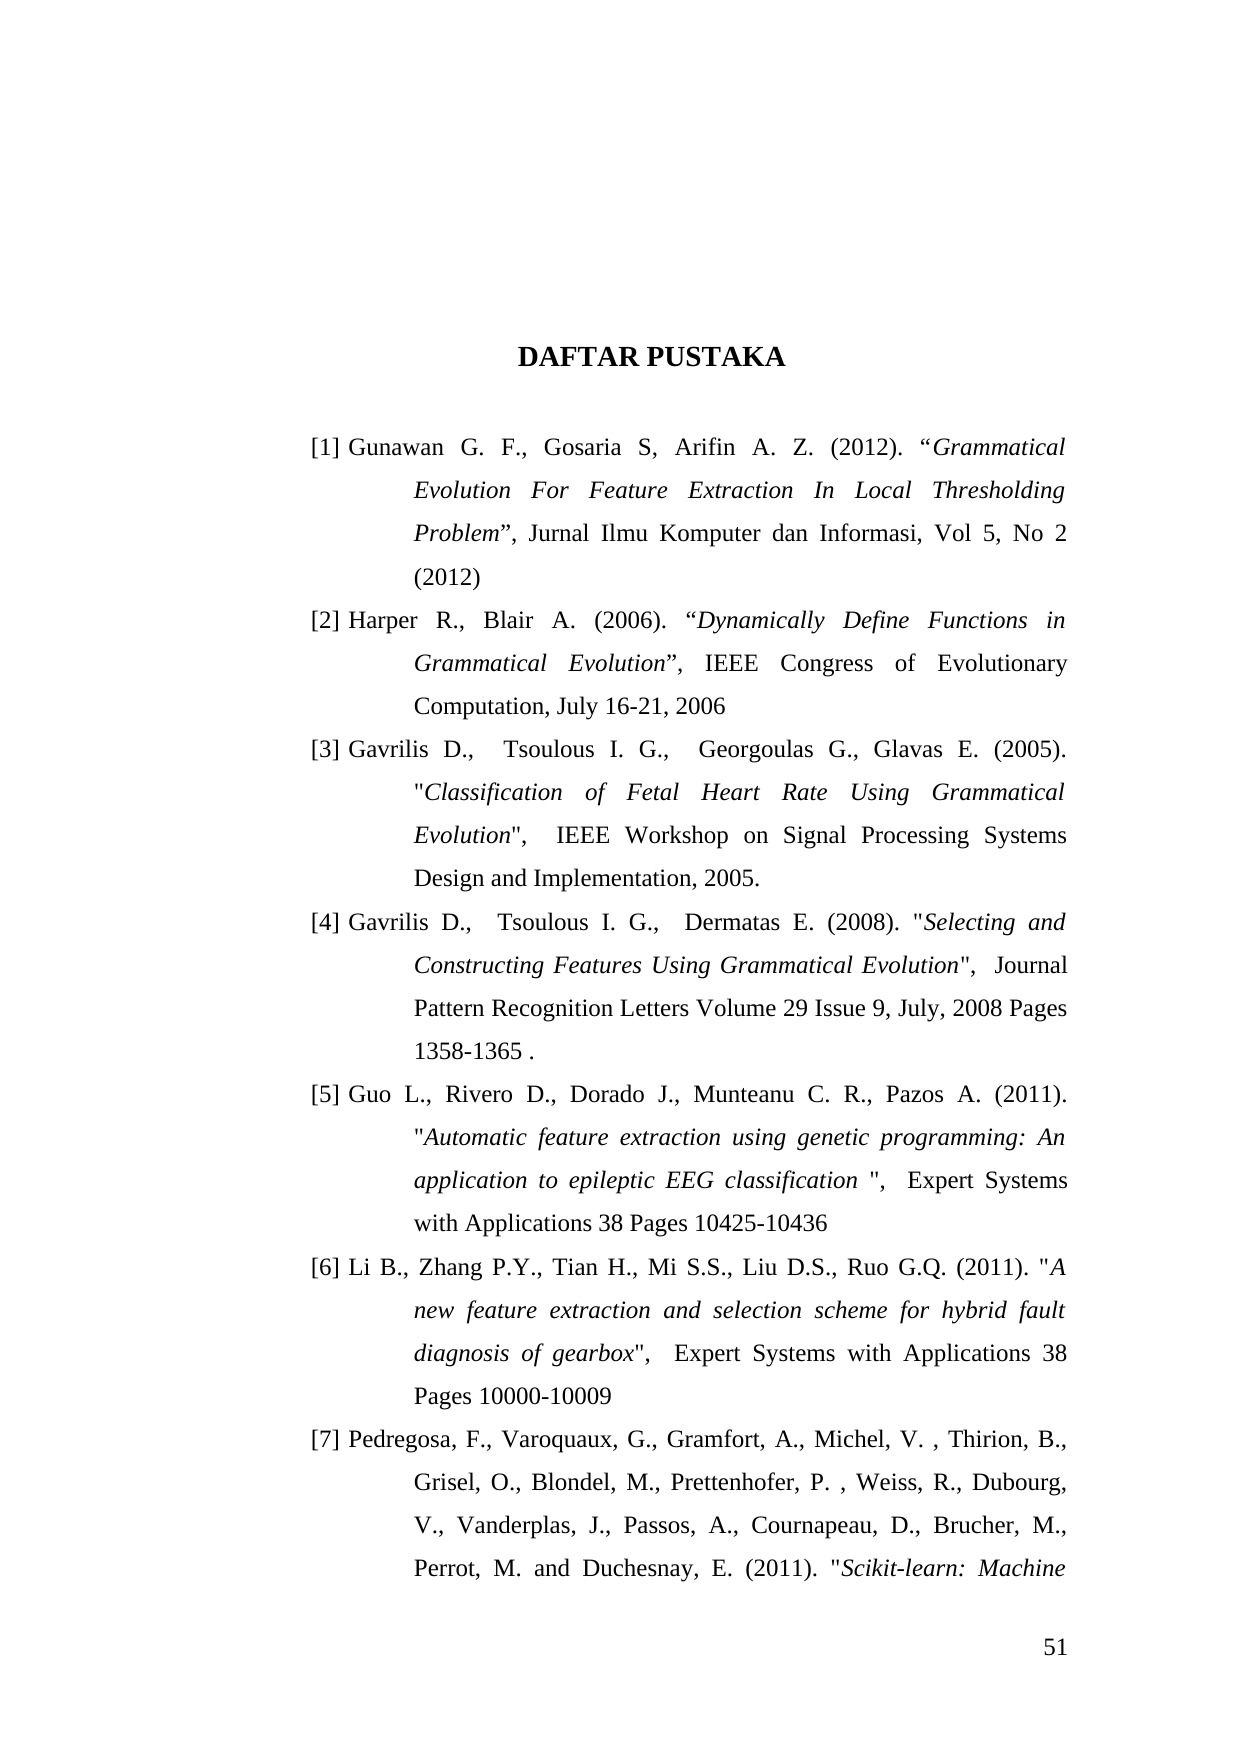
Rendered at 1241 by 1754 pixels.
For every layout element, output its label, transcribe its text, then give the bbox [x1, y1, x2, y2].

list Pedregosa, F., Varoquaux, G., Gramfort, A., Michel, V. , Thirion, B., Grisel, O., Blondel, M., Prettenhofer, P. , Weiss, R., Dubourg, V., Vanderplas, J., Passos, A., Cournapeau, D., Brucher, M., Perrot, M. and Duchesnay, E. (2011). "Scikit-learn: Machine [311, 1424, 1068, 1582]
list Harper R., Blair A. (2006). “Dynamically Define Functions in Grammatical Evolution”, IEEE Congress of Evolutionary Computation, July 16-21, 2006 [311, 605, 1068, 720]
subtitle DAFTAR PUSTAKA [236, 339, 1068, 372]
list Guo L., Rivero D., Dorado J., Munteanu C. R., Pazos A. (2011). "Automatic feature extraction using genetic programming: An application to epileptic EEG classification ", Expert Systems with Applications 38 Pages 10425-10436 [311, 1079, 1068, 1237]
list Gavrilis D., Tsoulous I. G., Dermatas E. (2008). "Selecting and Constructing Features Using Grammatical Evolution", Journal Pattern Recognition Letters Volume 29 Issue 9, July, 2008 Pages 1358-1365 . [311, 907, 1068, 1065]
list Li B., Zhang P.Y., Tian H., Mi S.S., Liu D.S., Ruo G.Q. (2011). "A new feature extraction and selection scheme for hybrid fault diagnosis of gearbox", Expert Systems with Applications 38 Pages 10000-10009 [311, 1252, 1068, 1410]
list Gunawan G. F., Gosaria S, Arifin A. Z. (2012). “Grammatical Evolution For Feature Extraction In Local Thresholding Problem”, Jurnal Ilmu Komputer dan Informasi, Vol 5, No 2 (2012) [311, 432, 1068, 590]
list Gavrilis D., Tsoulous I. G., Georgoulas G., Glavas E. (2005). "Classification of Fetal Heart Rate Using Grammatical Evolution", IEEE Workshop on Signal Processing Systems Design and Implementation, 2005. [311, 734, 1068, 892]
